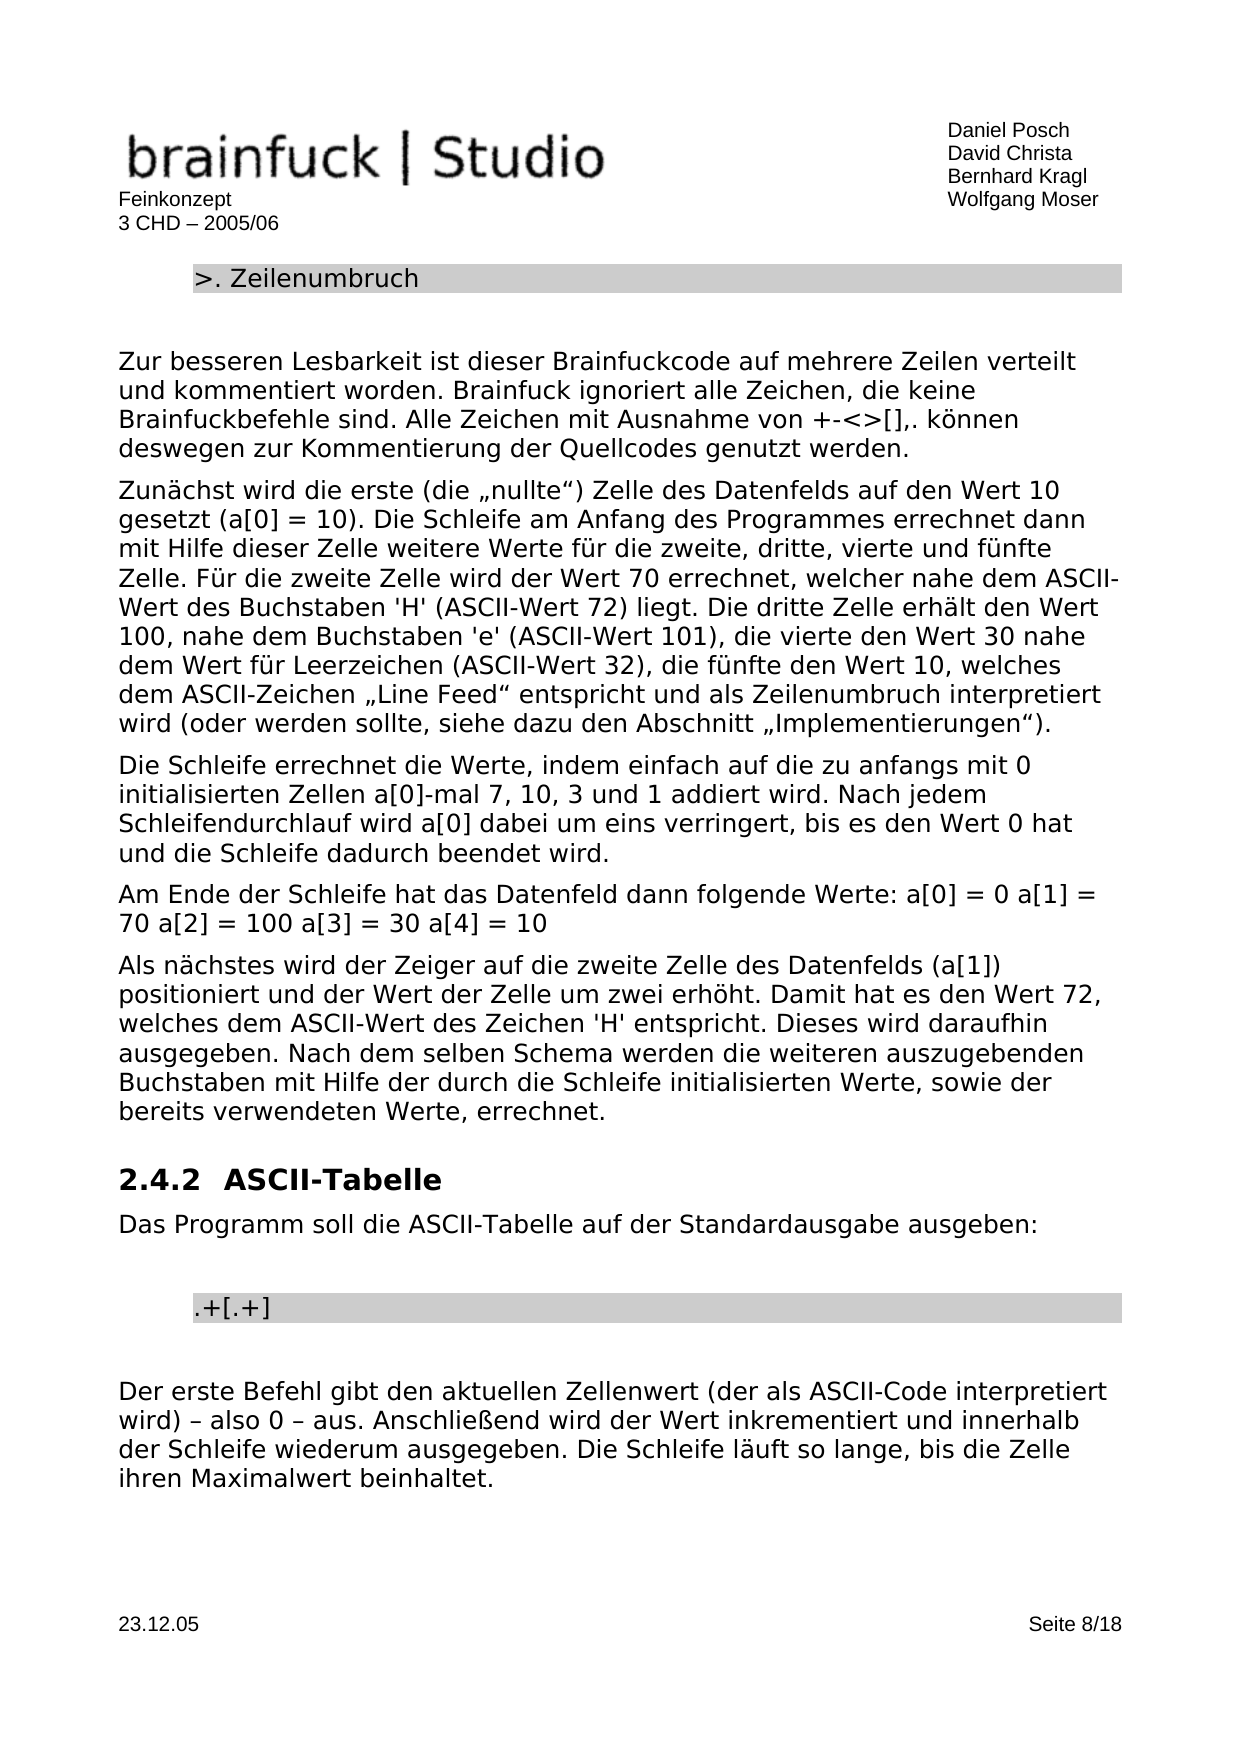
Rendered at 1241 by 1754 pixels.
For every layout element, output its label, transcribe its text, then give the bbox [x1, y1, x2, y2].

text Das Programm soll die ASCII-Tabelle auf der Standardausgabe ausgeben: [118, 1210, 1122, 1239]
text Zur besseren Lesbarkeit ist dieser Brainfuckcode auf mehrere Zeilen verteilt und kommentiert worden. Brainfuck ignoriert alle Zeichen, die keine Brainfuckbefehle sind. Alle Zeichen mit Ausnahme von +-<>[],. können deswegen zur Kommentierung der Quellcodes genutzt werden. [118, 347, 1122, 464]
text .+[.+] [193, 1293, 1122, 1323]
text Der erste Befehl gibt den aktuellen Zellenwert (der als ASCII-Code interpretiert wird) – also 0 – aus. Anschließend wird der Wert inkrementiert und innerhalb der Schleife wiederum ausgegeben. Die Schleife läuft so lange, bis die Zelle ihren Maximalwert beinhaltet. [118, 1377, 1122, 1493]
text Am Ende der Schleife hat das Datenfeld dann folgende Werte: a[0] = 0 a[1] = 70 a[2] = 100 a[3] = 30 a[4] = 10 [118, 880, 1122, 939]
picture [118, 118, 609, 187]
text Die Schleife errechnet die Werte, indem einfach auf die zu anfangs mit 0 initialisierten Zellen a[0]-mal 7, 10, 3 und 1 addiert wird. Nach jedem Schleifendurchlauf wird a[0] dabei um eins verringert, bis es den Wert 0 hat und die Schleife dadurch beendet wird. [118, 751, 1122, 868]
subtitle ASCII-Tabelle [118, 1164, 1122, 1198]
text Zunächst wird die erste (die „nullte“) Zelle des Datenfelds auf den Wert 10 gesetzt (a[0] = 10). Die Schleife am Anfang des Programmes errechnet dann mit Hilfe dieser Zelle weitere Werte für die zweite, dritte, vierte und fünfte Zelle. Für die zweite Zelle wird der Wert 70 errechnet, welcher nahe dem ASCII-Wert des Buchstaben 'H' (ASCII-Wert 72) liegt. Die dritte Zelle erhält den Wert 100, nahe dem Buchstaben 'e' (ASCII-Wert 101), die vierte den Wert 30 nahe dem Wert für Leerzeichen (ASCII-Wert 32), die fünfte den Wert 10, welches dem ASCII-Zeichen „Line Feed“ entspricht und als Zeilenumbruch interpretiert wird (oder werden sollte, siehe dazu den Abschnitt „Implementierungen“). [118, 476, 1122, 739]
text >. Zeilenumbruch [193, 264, 1122, 293]
text Als nächstes wird der Zeiger auf die zweite Zelle des Datenfelds (a[1]) positioniert und der Wert der Zelle um zwei erhöht. Damit hat es den Wert 72, welches dem ASCII-Wert des Zeichen 'H' entspricht. Dieses wird daraufhin ausgegeben. Nach dem selben Schema werden die weiteren auszugebenden Buchstaben mit Hilfe der durch die Schleife initialisierten Werte, sowie der bereits verwendeten Werte, errechnet. [118, 951, 1122, 1126]
